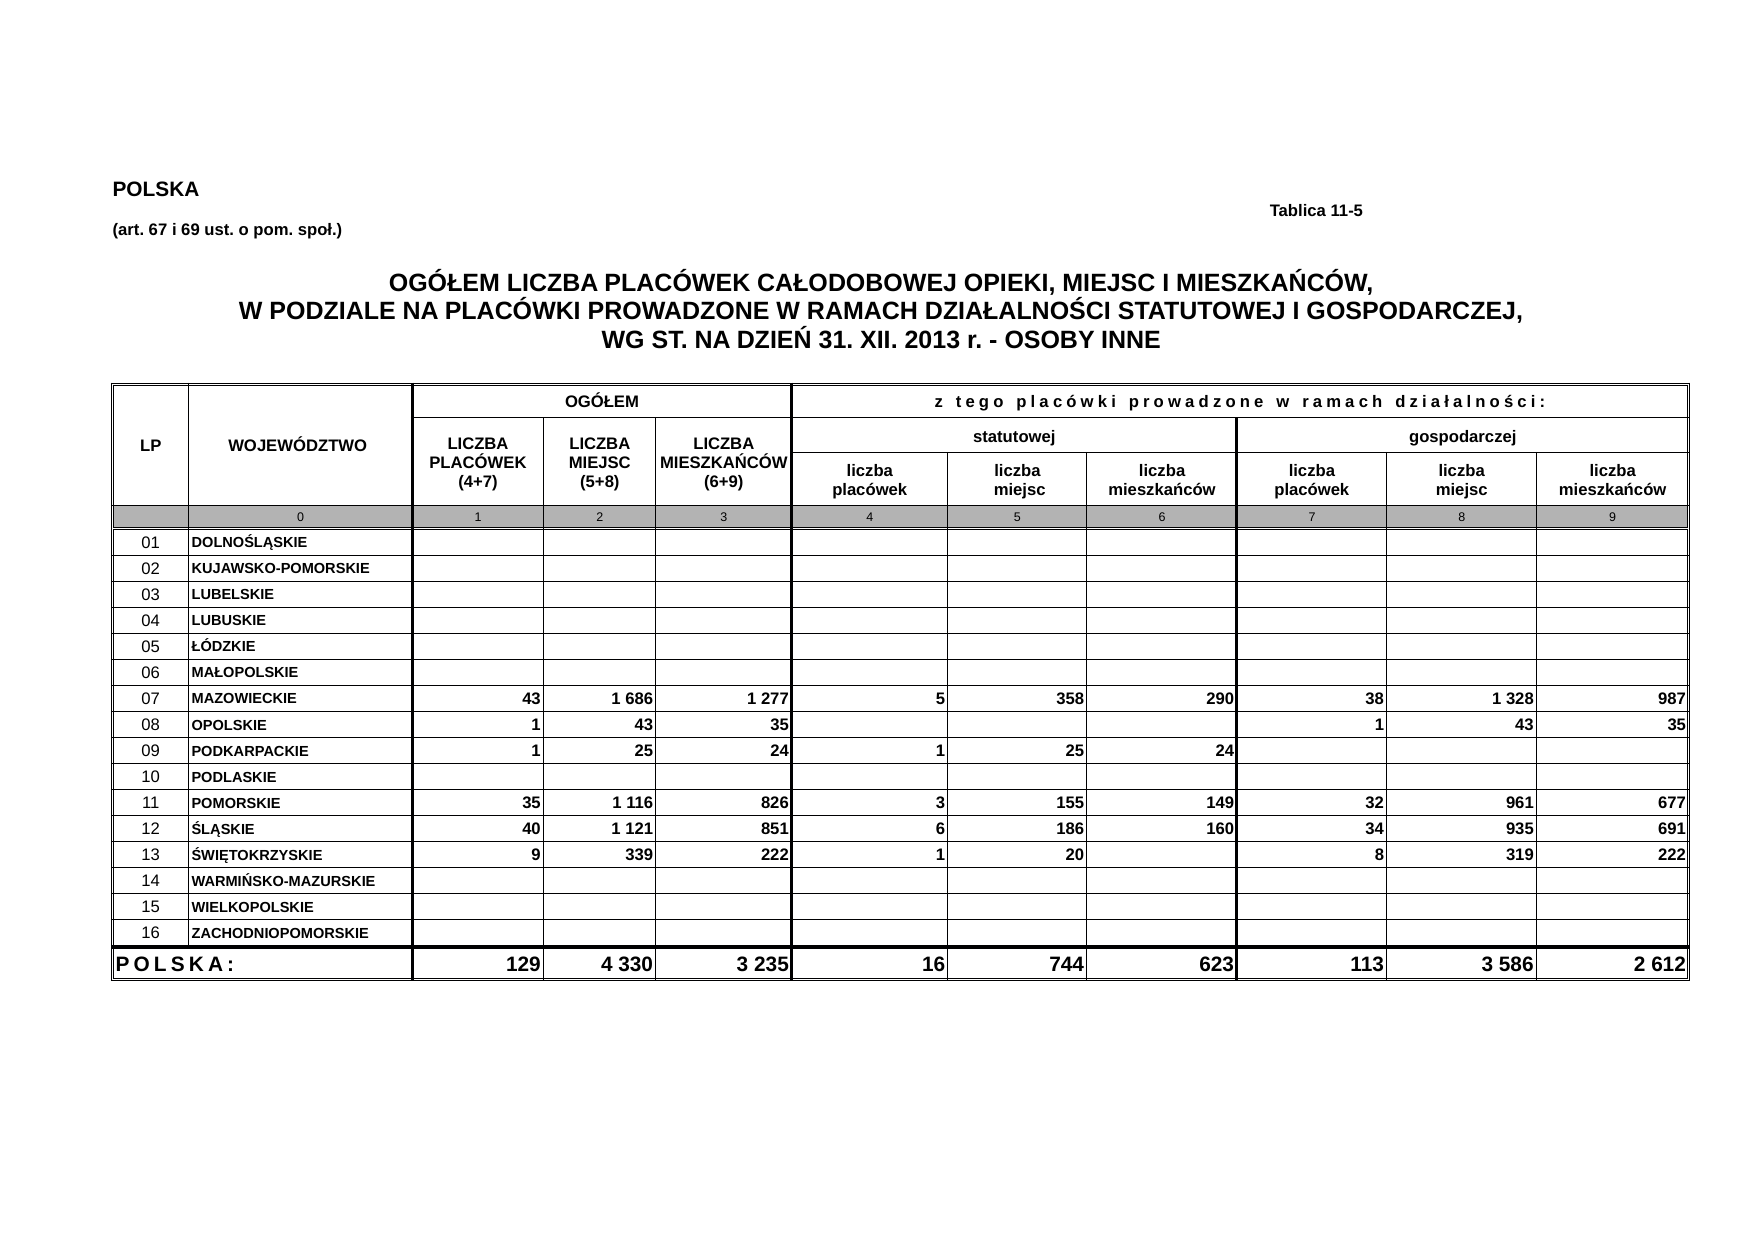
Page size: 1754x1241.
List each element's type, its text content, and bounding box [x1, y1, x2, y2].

table_cell 43 [414, 686, 543, 711]
table_cell [1238, 556, 1386, 581]
table_cell [1087, 556, 1235, 581]
table_cell liczba miejsc [1387, 453, 1536, 505]
table_cell POMORSKIE [189, 790, 411, 815]
table_cell [1387, 868, 1536, 893]
text Tablica 11-5 [19, 200, 1687, 219]
table_cell 744 [948, 949, 1086, 978]
table_cell 32 [1238, 790, 1386, 815]
table_cell [1087, 868, 1235, 893]
table_cell [1387, 764, 1536, 789]
table_cell 35 [656, 712, 790, 737]
table_cell 961 [1387, 790, 1536, 815]
table_cell [656, 894, 790, 919]
table_cell 339 [544, 842, 655, 867]
table_cell 826 [656, 790, 790, 815]
table_cell [1087, 634, 1235, 659]
table_cell 09 [114, 738, 188, 763]
table_cell 10 [114, 764, 188, 789]
table_cell 34 [1238, 816, 1386, 841]
table_cell 8 [1238, 842, 1386, 867]
table_cell 160 [1087, 816, 1235, 841]
table_cell [793, 608, 947, 633]
table_cell [414, 530, 543, 555]
table_header WOJEWÓDZTWO [189, 386, 411, 505]
table_cell [1087, 842, 1235, 867]
table_cell PODLASKIE [189, 764, 411, 789]
table_cell 16 [114, 920, 188, 945]
table_cell liczba placówek [793, 453, 947, 505]
table_cell ŁÓDZKIE [189, 634, 411, 659]
table_cell [793, 530, 947, 555]
table_cell 935 [1387, 816, 1536, 841]
table_cell [414, 660, 543, 685]
table_cell 1 [793, 842, 947, 867]
table_cell [1087, 660, 1235, 685]
table_cell 25 [544, 738, 655, 763]
table_cell DOLNOŚLĄSKIE [189, 530, 411, 555]
table_cell [544, 556, 655, 581]
table_cell [1537, 608, 1687, 633]
table_cell [1238, 608, 1386, 633]
table_cell 24 [1087, 738, 1235, 763]
table_cell LUBUSKIE [189, 608, 411, 633]
table_cell [793, 712, 947, 737]
table_cell [948, 608, 1086, 633]
table_cell 5 [948, 506, 1086, 527]
table_cell 2 [544, 506, 655, 527]
table_cell OPOLSKIE [189, 712, 411, 737]
table_cell liczba mieszkańców [1537, 453, 1687, 505]
table_cell 14 [114, 868, 188, 893]
table_cell WIELKOPOLSKIE [189, 894, 411, 919]
table_cell 35 [414, 790, 543, 815]
table_cell [414, 634, 543, 659]
table_cell 9 [1537, 506, 1687, 527]
table_cell [1238, 894, 1386, 919]
table_cell [1238, 634, 1386, 659]
subtitle WG ST. NA DZIEŃ 31. XII. 2013 r. - OSOBY INNE [75, 325, 1687, 354]
table_cell [544, 894, 655, 919]
table_cell [656, 660, 790, 685]
table_cell 1 277 [656, 686, 790, 711]
table_cell [1537, 582, 1687, 607]
table_cell [1537, 738, 1687, 763]
table_cell 5 [793, 686, 947, 711]
table_cell 7 [1238, 506, 1386, 527]
table_cell [1387, 582, 1536, 607]
table_cell [793, 920, 947, 945]
table_cell 8 [1387, 506, 1536, 527]
table_cell [1387, 660, 1536, 685]
table_cell 358 [948, 686, 1086, 711]
table_cell LICZBA PLACÓWEK (4+7) [414, 418, 543, 505]
table_cell POLSKA: [114, 949, 411, 978]
table_cell [1087, 920, 1235, 945]
table_cell gospodarczej [1238, 418, 1687, 452]
table_cell MAŁOPOLSKIE [189, 660, 411, 685]
table_header OGÓŁEM [414, 386, 790, 417]
table_cell [948, 868, 1086, 893]
table_cell [793, 894, 947, 919]
table_cell [1537, 868, 1687, 893]
table_cell [544, 764, 655, 789]
table_cell 113 [1238, 949, 1386, 978]
table_cell 9 [414, 842, 543, 867]
table_cell [414, 894, 543, 919]
table_cell [1387, 894, 1536, 919]
table_cell [1537, 920, 1687, 945]
table_cell 0 [189, 506, 411, 527]
table_cell 15 [114, 894, 188, 919]
table_cell 222 [1537, 842, 1687, 867]
table_cell [1387, 556, 1536, 581]
table_cell 155 [948, 790, 1086, 815]
table_cell 25 [948, 738, 1086, 763]
table_cell liczba placówek [1238, 453, 1386, 505]
table_cell statutowej [793, 418, 1235, 452]
table_cell [656, 920, 790, 945]
subtitle OGÓŁEM LICZBA PLACÓWEK CAŁODOBOWEJ OPIEKI, MIEJSC I MIESZKAŃCÓW, [75, 267, 1687, 296]
table_cell [1087, 894, 1235, 919]
table_cell 1 [1238, 712, 1386, 737]
table_cell [1087, 712, 1235, 737]
table_cell 11 [114, 790, 188, 815]
table_cell 05 [114, 634, 188, 659]
table_cell 319 [1387, 842, 1536, 867]
table_cell [1238, 660, 1386, 685]
table_cell [793, 868, 947, 893]
table_cell 38 [1238, 686, 1386, 711]
table_cell [948, 530, 1086, 555]
table_cell 24 [656, 738, 790, 763]
table_cell [544, 634, 655, 659]
table_cell [1087, 764, 1235, 789]
table_cell 3 [656, 506, 790, 527]
table_cell 16 [793, 949, 947, 978]
table_cell 1 [414, 506, 543, 527]
table_cell [414, 764, 543, 789]
table_cell [544, 660, 655, 685]
table_cell LICZBA MIESZKAŃCÓW (6+9) [656, 418, 790, 505]
text (art. 67 i 69 ust. o pom. społ.) [75, 219, 1687, 239]
table_cell [1238, 530, 1386, 555]
table_cell [948, 634, 1086, 659]
table_cell [544, 582, 655, 607]
table_cell [414, 608, 543, 633]
table_cell [793, 764, 947, 789]
table_cell [656, 582, 790, 607]
table_cell [1238, 764, 1386, 789]
table_cell [544, 868, 655, 893]
table_cell [1238, 738, 1386, 763]
table_cell 186 [948, 816, 1086, 841]
table_cell [948, 660, 1086, 685]
table_header z tego placówki prowadzone w ramach działalności: [793, 386, 1687, 417]
table_cell 677 [1537, 790, 1687, 815]
table_cell [1537, 764, 1687, 789]
table_cell [1238, 920, 1386, 945]
table_cell liczba miejsc [948, 453, 1086, 505]
table_cell 1 [414, 712, 543, 737]
table_cell [793, 582, 947, 607]
table_cell 6 [793, 816, 947, 841]
table_cell [656, 608, 790, 633]
table_cell [1087, 582, 1235, 607]
table_cell 3 235 [656, 949, 790, 978]
table_cell ŚWIĘTOKRZYSKIE [189, 842, 411, 867]
table_cell LICZBA MIEJSC (5+8) [544, 418, 655, 505]
table_cell 2 612 [1537, 949, 1687, 978]
table_cell [1387, 634, 1536, 659]
table_cell 1 686 [544, 686, 655, 711]
table_cell 03 [114, 582, 188, 607]
table_cell [656, 764, 790, 789]
table_cell 4 330 [544, 949, 655, 978]
table_cell [793, 556, 947, 581]
table_cell 851 [656, 816, 790, 841]
table_cell 43 [1387, 712, 1536, 737]
table_cell [1537, 556, 1687, 581]
table_cell 04 [114, 608, 188, 633]
table_cell LUBELSKIE [189, 582, 411, 607]
table_cell ŚLĄSKIE [189, 816, 411, 841]
table_cell 987 [1537, 686, 1687, 711]
table_cell [1387, 920, 1536, 945]
table_cell [948, 556, 1086, 581]
table_cell [948, 764, 1086, 789]
table_cell [656, 530, 790, 555]
table_cell 3 586 [1387, 949, 1536, 978]
table_cell 07 [114, 686, 188, 711]
table_cell 1 [414, 738, 543, 763]
table_cell [1087, 530, 1235, 555]
table_cell 1 328 [1387, 686, 1536, 711]
table_cell 691 [1537, 816, 1687, 841]
subtitle W PODZIALE NA PLACÓWKI PROWADZONE W RAMACH DZIAŁALNOŚCI STATUTOWEJ I GOSPODARCZEJ, [75, 296, 1687, 325]
table_cell [1537, 660, 1687, 685]
table_cell 06 [114, 660, 188, 685]
table_cell [114, 506, 188, 527]
table_cell [948, 712, 1086, 737]
table_cell 6 [1087, 506, 1235, 527]
table_cell [1387, 608, 1536, 633]
table_cell [948, 920, 1086, 945]
table_cell 35 [1537, 712, 1687, 737]
table_cell [1537, 530, 1687, 555]
table_cell 08 [114, 712, 188, 737]
table_cell [414, 582, 543, 607]
table_cell [544, 608, 655, 633]
table_cell ZACHODNIOPOMORSKIE [189, 920, 411, 945]
table_cell 4 [793, 506, 947, 527]
table_cell 1 121 [544, 816, 655, 841]
table_cell [1537, 634, 1687, 659]
table_cell 1 116 [544, 790, 655, 815]
table_cell 290 [1087, 686, 1235, 711]
table_cell 3 [793, 790, 947, 815]
table_cell MAZOWIECKIE [189, 686, 411, 711]
table_cell [656, 556, 790, 581]
table_cell 01 [114, 530, 188, 555]
table_cell [656, 868, 790, 893]
table_cell 1 [793, 738, 947, 763]
table_cell [414, 868, 543, 893]
table_cell [544, 920, 655, 945]
table_cell [414, 556, 543, 581]
table_cell liczba mieszkańców [1087, 453, 1235, 505]
table_cell 129 [414, 949, 543, 978]
table_cell [414, 920, 543, 945]
table_header LP [114, 386, 188, 505]
table_cell [948, 894, 1086, 919]
table_cell 20 [948, 842, 1086, 867]
table_cell [793, 634, 947, 659]
table_cell [793, 660, 947, 685]
table_cell WARMIŃSKO-MAZURSKIE [189, 868, 411, 893]
table_cell 623 [1087, 949, 1235, 978]
table_cell [1087, 608, 1235, 633]
table_cell [656, 634, 790, 659]
table_cell 43 [544, 712, 655, 737]
table_cell [1387, 738, 1536, 763]
table_cell [1238, 868, 1386, 893]
table_cell 02 [114, 556, 188, 581]
table_cell [1387, 530, 1536, 555]
text POLSKA [75, 176, 1687, 200]
table_cell [1537, 894, 1687, 919]
table_cell PODKARPACKIE [189, 738, 411, 763]
table_cell 40 [414, 816, 543, 841]
table_cell KUJAWSKO-POMORSKIE [189, 556, 411, 581]
table_cell 222 [656, 842, 790, 867]
table_cell 13 [114, 842, 188, 867]
table_cell 149 [1087, 790, 1235, 815]
table_cell [1238, 582, 1386, 607]
table_cell [948, 582, 1086, 607]
table_cell [544, 530, 655, 555]
table_cell 12 [114, 816, 188, 841]
